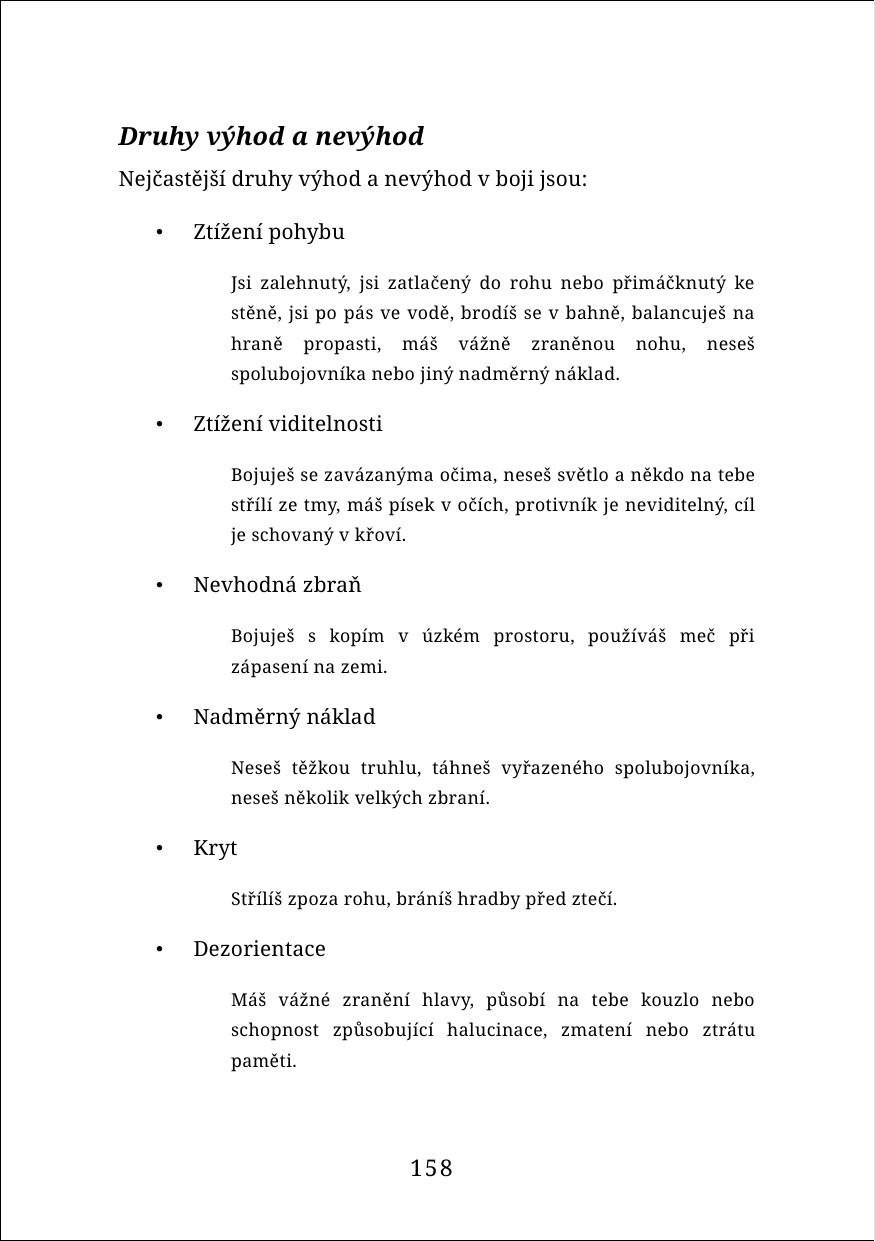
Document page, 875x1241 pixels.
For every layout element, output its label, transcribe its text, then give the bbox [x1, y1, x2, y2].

list Máš vážné zranění hlavy, působí na tebe kouzlo nebo schopnost způsobující halucinace, zmatení nebo ztrátu paměti. [193, 988, 756, 1072]
list Jsi zalehnutý, jsi zatlačený do rohu nebo přimáčknutý ke stěně, jsi po pás ve vodě, brodíš se v bahně, balancuješ na hraně propasti, máš vážně zraněnou nohu, neseš spolubojovníka nebo jiný nadměrný náklad. [193, 271, 756, 385]
list Nadměrný náklad [156, 702, 756, 730]
list Dezorientace [156, 934, 756, 963]
subtitle Druhy výhod a nevýhod [118, 118, 756, 152]
list Bojuješ se zavázanýma očima, neseš světlo a někdo na tebe střílí ze tmy, máš písek v očích, protivník je neviditelný, cíl je schovaný v křoví. [193, 462, 756, 547]
list Nevhodná zbraň [156, 571, 756, 599]
list Ztížení pohybu [156, 217, 756, 246]
list Střílíš zpoza rohu, bráníš hradby před ztečí. [193, 887, 756, 911]
list Neseš těžkou truhlu, táhneš vyřazeného spolubojovníka, neseš několik velkých zbraní. [193, 755, 756, 809]
list Kryt [156, 833, 756, 862]
text Nejčastější druhy výhod a nevýhod v boji jsou: [118, 164, 756, 192]
list Ztížení viditelnosti [156, 409, 756, 437]
list Bojuješ s kopím v úzkém prostoru, používáš meč při zápasení na zemi. [193, 624, 756, 678]
